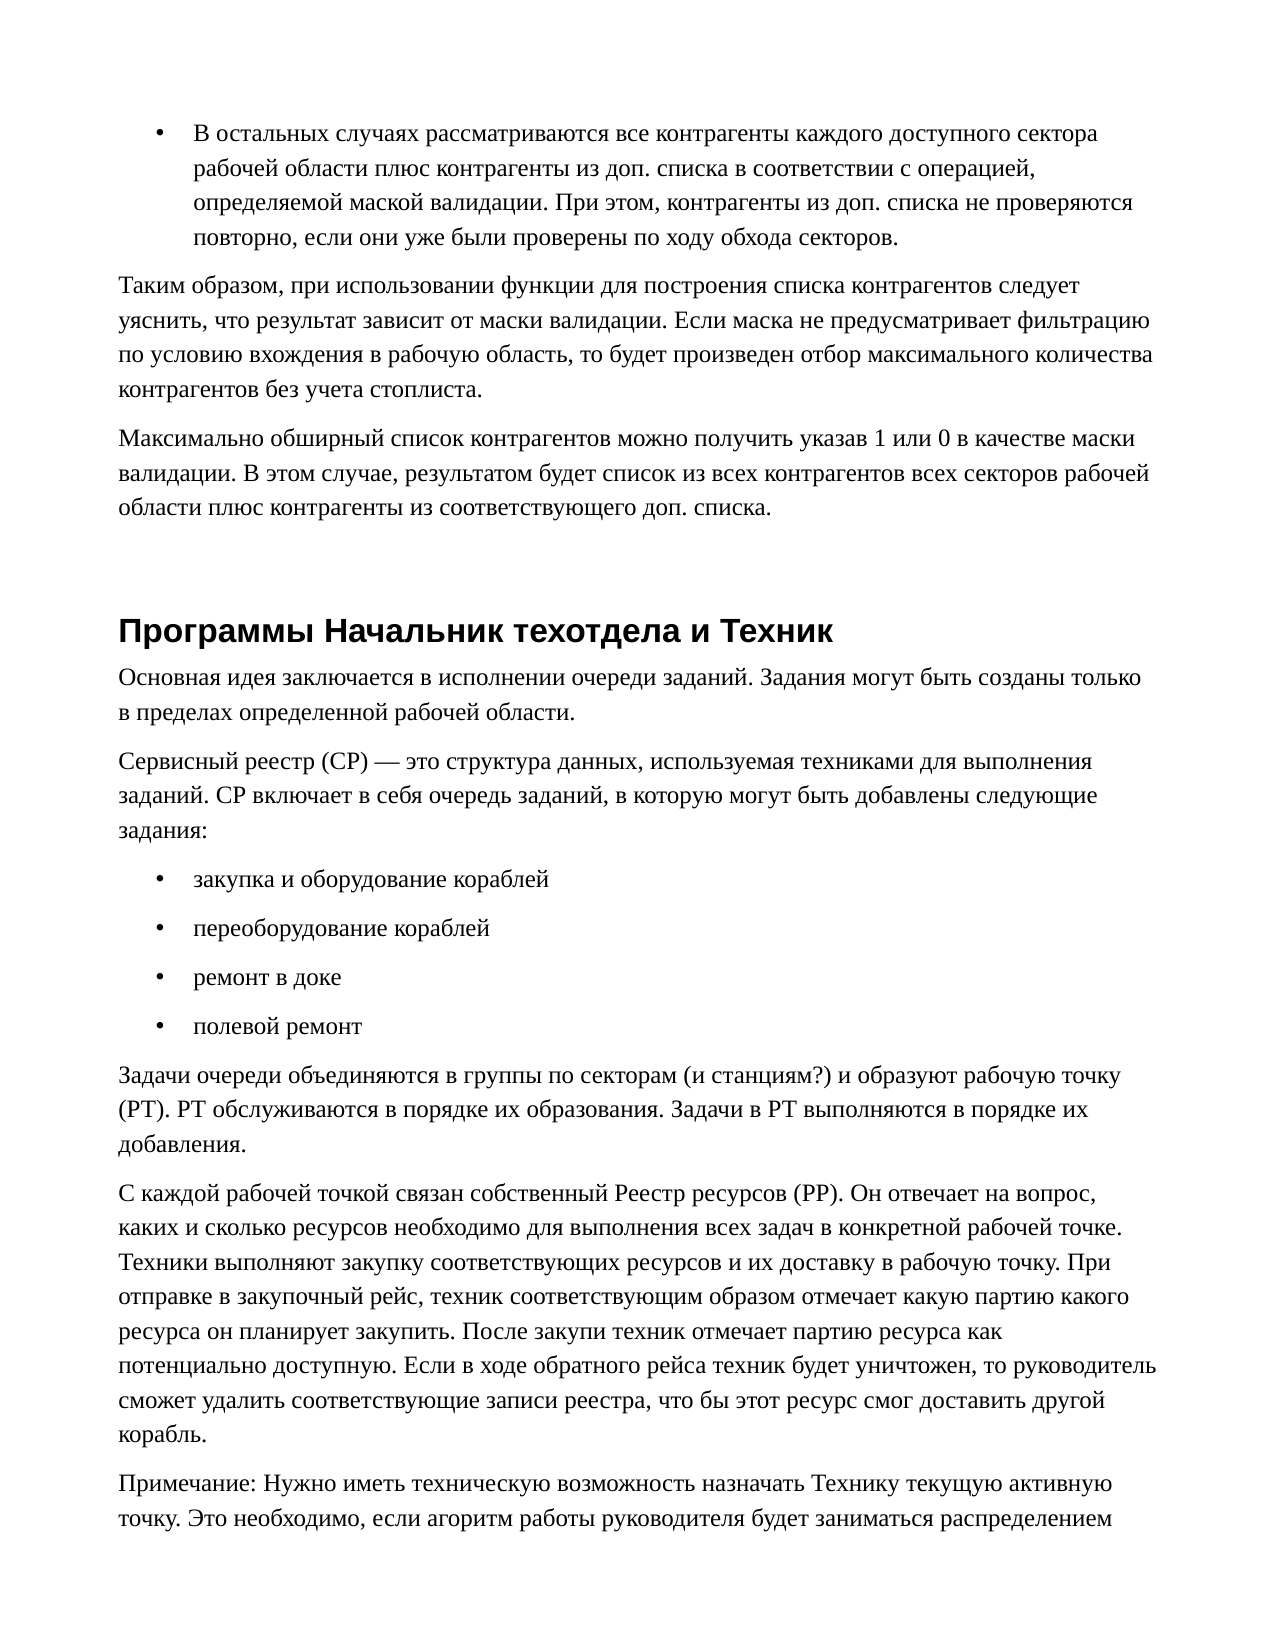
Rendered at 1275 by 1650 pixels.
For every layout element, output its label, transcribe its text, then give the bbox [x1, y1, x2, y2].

list В остальных случаях рассматриваются все контрагенты каждого доступного сектора рабочей области плюс контрагенты из доп. списка в соответствии с операцией, определяемой маской валидации. При этом, контрагенты из доп. списка не проверяются повторно, если они уже были проверены по ходу обхода секторов. [156, 118, 1157, 250]
list закупка и оборудование кораблей [156, 864, 1157, 892]
text Сервисный реестр (СР) — это структура данных, используемая техниками для выполнения заданий. СР включает в себя очередь заданий, в которую могут быть добавлены следующие задания: [118, 746, 1157, 843]
list полевой ремонт [156, 1011, 1157, 1040]
subtitle Программы Начальник техотдела и Техник [118, 611, 1157, 650]
list переоборудование кораблей [156, 913, 1157, 942]
text С каждой рабочей точкой связан собственный Реестр ресурсов (РР). Он отвечает на вопрос, каких и сколько ресурсов необходимо для выполнения всех задач в конкретной рабочей точке. Техники выполняют закупку соответствующих ресурсов и их доставку в рабочую точку. При отправке в закупочный рейс, техник соответствующим образом отмечает какую партию какого ресурса он планирует закупить. После закупи техник отмечает партию ресурса как потенциально доступную. Если в ходе обратного рейса техник будет уничтожен, то руководитель сможет удалить соответствующие записи реестра, что бы этот ресурс смог доставить другой корабль. [118, 1178, 1157, 1448]
text Основная идея заключается в исполнении очереди заданий. Задания могут быть созданы только в пределах определенной рабочей области. [118, 662, 1157, 725]
text Задачи очереди объединяются в группы по секторам (и станциям?) и образуют рабочую точку (РТ). РТ обслуживаются в порядке их образования. Задачи в РТ выполняются в порядке их добавления. [118, 1060, 1157, 1158]
text Примечание: Нужно иметь техническую возможность назначать Технику текущую активную точку. Это необходимо, если агоритм работы руководителя будет заниматься распределением [118, 1468, 1157, 1532]
text Таким образом, при использовании функции для построения списка контрагентов следует уяснить, что результат зависит от маски валидации. Если маска не предусматривает фильтрацию по условию вхождения в рабочую область, то будет произведен отбор максимального количества контрагентов без учета стоплиста. [118, 271, 1157, 403]
text Максимально обширный список контрагентов можно получить указав 1 или 0 в качестве маски валидации. В этом случае, результатом будет список из всех контрагентов всех секторов рабочей области плюс контрагенты из соответствующего доп. списка. [118, 423, 1157, 521]
list ремонт в доке [156, 962, 1157, 991]
